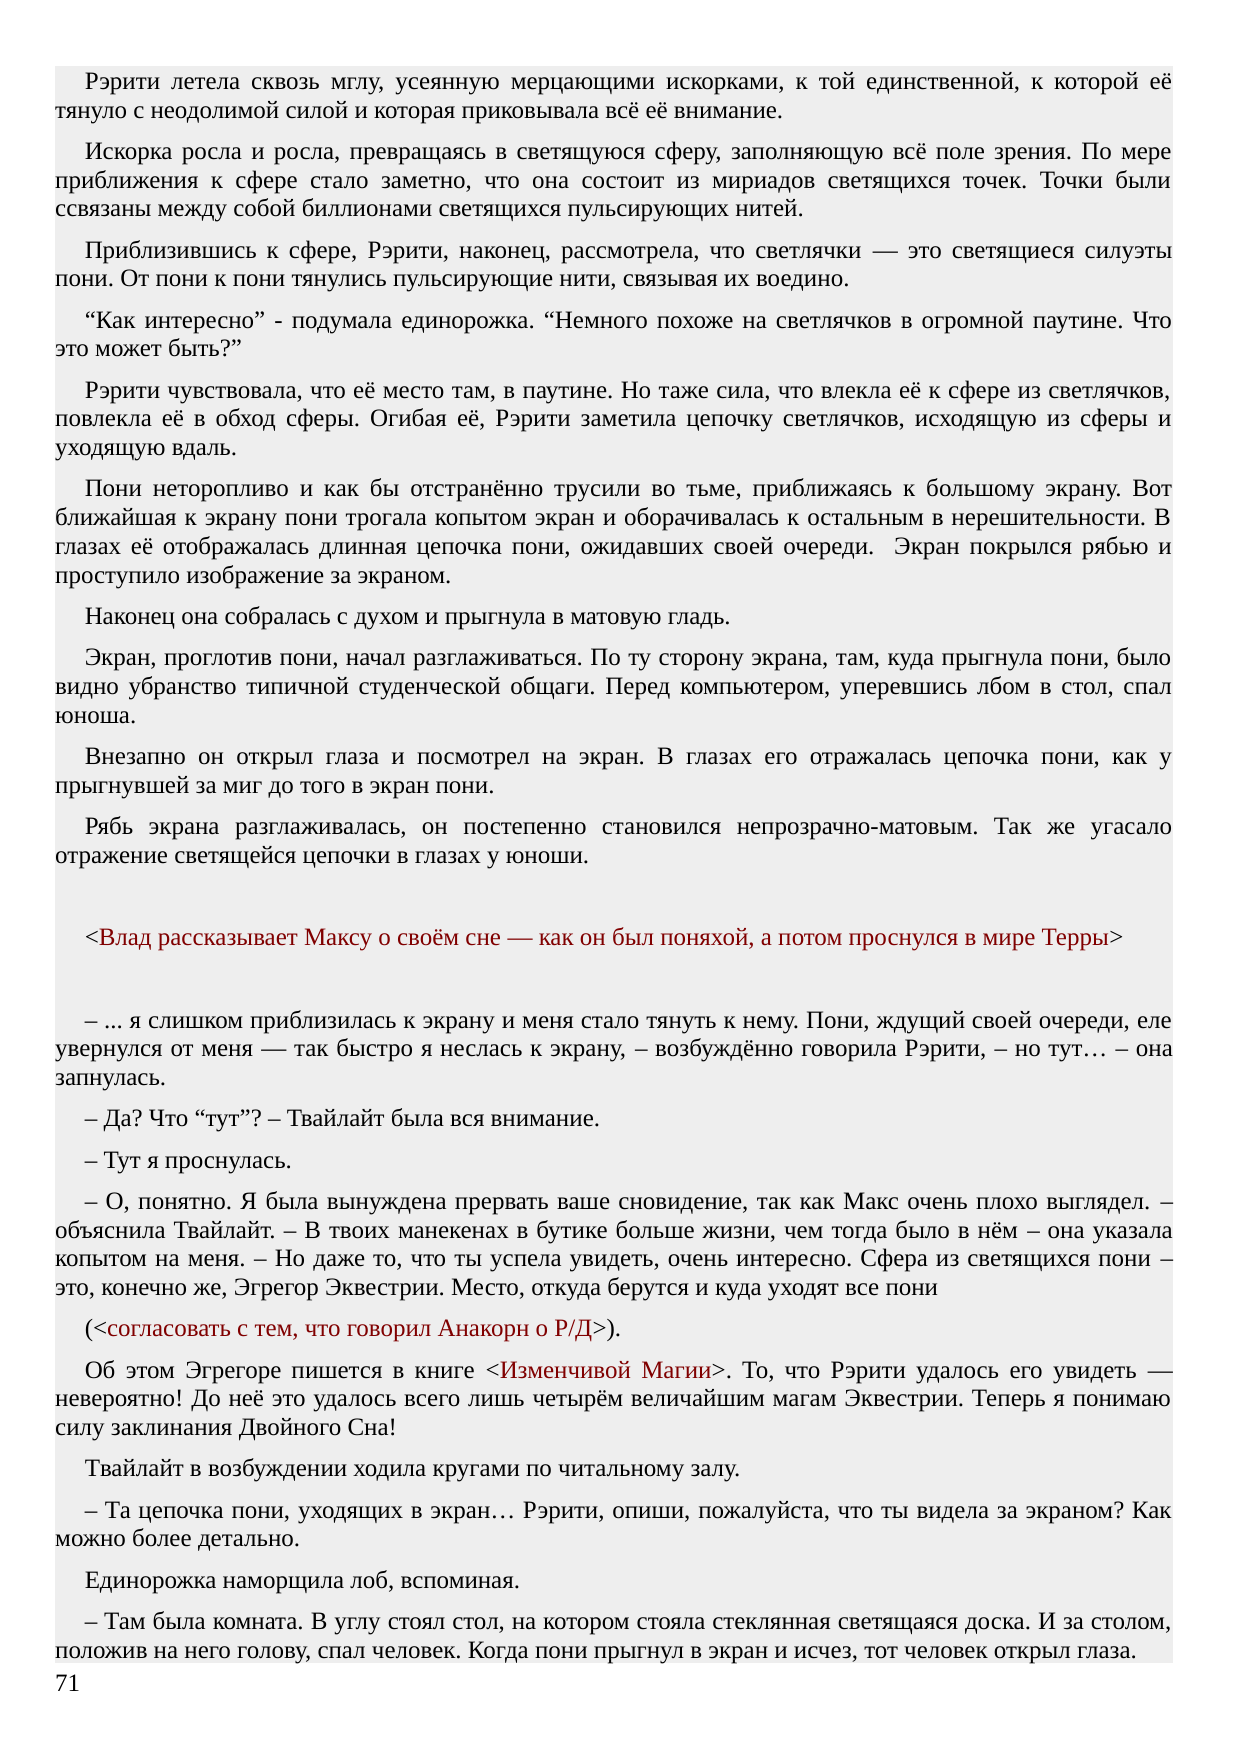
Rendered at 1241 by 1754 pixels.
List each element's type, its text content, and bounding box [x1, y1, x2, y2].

text Рэрити летела сквозь мглу, усеянную мерцающими искорками, к той единственной, к которой её тянуло с неодолимой силой и которая приковывала всё её внимание. [55, 66, 1173, 123]
text Экран, проглотив пони, начал разглаживаться. По ту сторону экрана, там, куда прыгнула пони, было видно убранство типичной студенческой общаги. Перед компьютером, уперевшись лбом в стол, спал юноша. [55, 642, 1173, 728]
text “Как интересно” - подумала единорожка. “Немного похоже на светлячков в огромной паутине. Что это может быть?” [55, 305, 1173, 362]
text Рэрити чувствовала, что её место там, в паутине. Но таже сила, что влекла её к сфере из светлячков, повлекла её в обход сферы. Огибая её, Рэрити заметила цепочку светлячков, исходящую из сферы и уходящую вдаль. [55, 375, 1173, 461]
text Наконец она собралась с духом и прыгнула в матовую гладь. [55, 601, 1173, 630]
text – Та цепочка пони, уходящих в экран… Рэрити, опиши, пожалуйста, что ты видела за экраном? Как можно более детально. [55, 1495, 1173, 1552]
text – Там была комната. В углу стоял стол, на котором стояла стеклянная светящаяся доска. И за столом, положив на него голову, спал человек. Когда пони прыгнул в экран и исчез, тот человек открыл глаза. [55, 1606, 1173, 1663]
text (<согласовать с тем, что говорил Анакорн о Р/Д>). [55, 1313, 1173, 1342]
text – Да? Что “тут”? – Твайлайт была вся внимание. [55, 1103, 1173, 1132]
text Рябь экрана разглаживалась, он постепенно становился непрозрачно-матовым. Так же угасало отражение светящейся цепочки в глазах у юноши. [55, 811, 1173, 868]
text Об этом Эгрегоре пишется в книге <Изменчивой Магии>. То, что Рэрити удалось его увидеть — невероятно! До неё это удалось всего лишь четырём величайшим магам Эквестрии. Теперь я понимаю силу заклинания Двойного Сна! [55, 1355, 1173, 1441]
text Искорка росла и росла, превращаясь в светящуюся сферу, заполняющую всё поле зрения. По мере приближения к сфере стало заметно, что она состоит из мириадов светящихся точек. Точки были ссвязаны между собой биллионами светящихся пульсирующих нитей. [55, 136, 1173, 222]
text Единорожка наморщила лоб, вспоминая. [55, 1565, 1173, 1593]
text Пони неторопливо и как бы отстранённо трусили во тьме, приближаясь к большому экрану. Вот ближайшая к экрану пони трогала копытом экран и оборачивалась к остальным в нерешительности. В глазах её отображалась длинная цепочка пони, ожидавших своей очереди. Экран покрылся рябью и проступило изображение за экраном. [55, 473, 1173, 588]
text – О, понятно. Я была вынуждена прервать ваше сновидение, так как Макс очень плохо выглядел. – объяснила Твайлайт. – В твоих манекенах в бутике больше жизни, чем тогда было в нём – она указала копытом на меня. – Но даже то, что ты успела увидеть, очень интересно. Сфера из светящихся пони – это, конечно же, Эгрегор Эквестрии. Место, откуда берутся и куда уходят все пони [55, 1186, 1173, 1301]
text – Тут я проснулась. [55, 1145, 1173, 1173]
text Твайлайт в возбуждении ходила кругами по читальному залу. [55, 1453, 1173, 1482]
text Внезапно он открыл глаза и посмотрел на экран. В глазах его отражалась цепочка пони, как у прыгнувшей за миг до того в экран пони. [55, 741, 1173, 798]
text <Влад рассказывает Максу о своём сне — как он был поняхой, а потом проснулся в мире Терры> [55, 922, 1173, 951]
text – ... я слишком приблизилась к экрану и меня стало тянуть к нему. Пони, ждущий своей очереди, еле увернулся от меня — так быстро я неслась к экрану, – возбуждённо говорила Рэрити, – но тут… – она запнулась. [55, 1005, 1173, 1091]
text Приблизившись к сфере, Рэрити, наконец, рассмотрела, что светлячки — это светящиеся силуэты пони. От пони к пони тянулись пульсирующие нити, связывая их воедино. [55, 235, 1173, 292]
